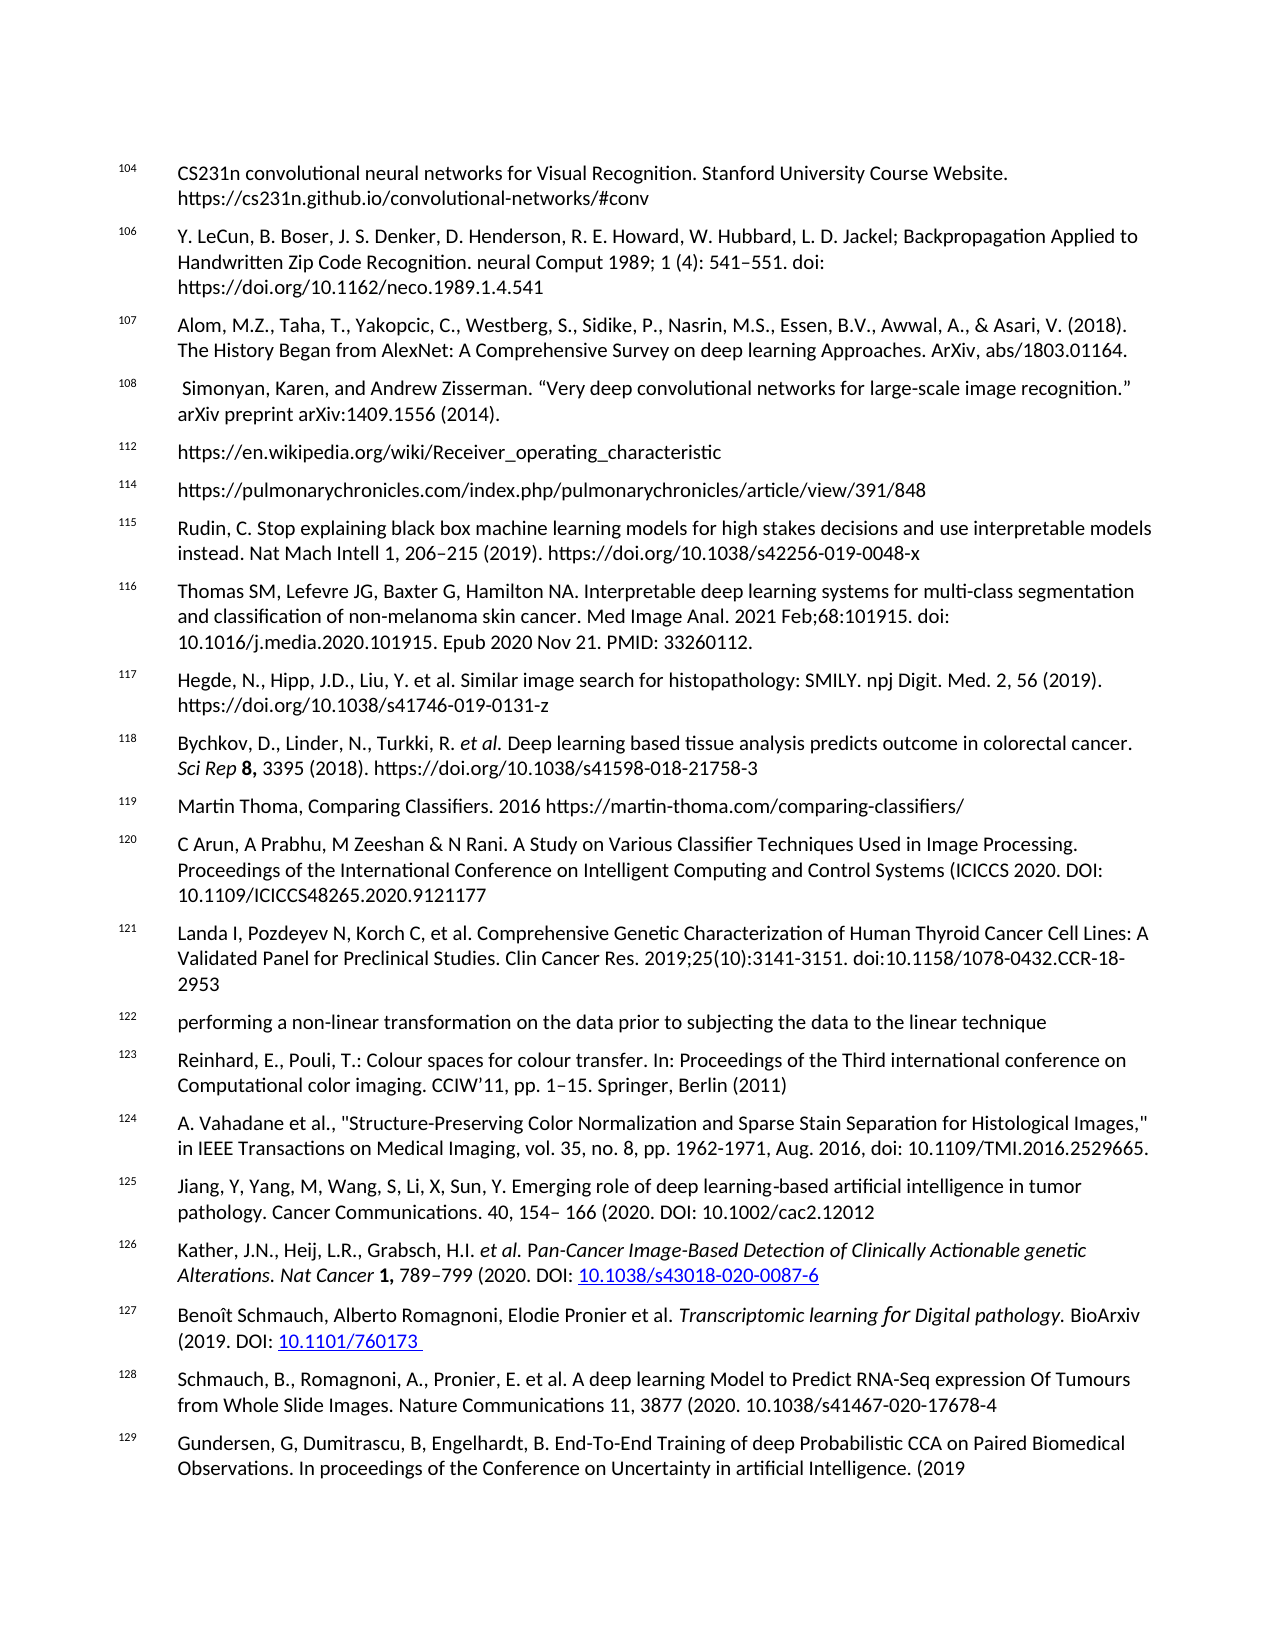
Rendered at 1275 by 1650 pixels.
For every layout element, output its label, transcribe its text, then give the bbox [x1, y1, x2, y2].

text Simonyan, Karen, and Andrew Zisserman. “Very deep convolutional networks for large-scale image recognition.” arXiv preprint arXiv:1409.1556 (2014). [118, 376, 1157, 426]
text Kather, J.N., Heij, L.R., Grabsch, H.I. et al. Pan-Cancer Image-Based Detection of Clinically Actionable genetic Alterations. Nat Cancer 1, 789–799 (2020. DOI: 10.1038/s43018-020-0087-6 [118, 1237, 1157, 1288]
text CS231n convolutional neural networks for Visual Recognition. Stanford University Course Website. https://cs231n.github.io/convolutional-networks/#conv [118, 160, 1157, 211]
text Alom, M.Z., Taha, T., Yakopcic, C., Westberg, S., Sidike, P., Nasrin, M.S., Essen, B.V., Awwal, A., & Asari, V. (2018). The History Began from AlexNet: A Comprehensive Survey on deep learning Approaches. ArXiv, abs/1803.01164. [118, 312, 1157, 363]
text A. Vahadane et al., "Structure-Preserving Color Normalization and Sparse Stain Separation for Histological Images," in IEEE Transactions on Medical Imaging, vol. 35, no. 8, pp. 1962-1971, Aug. 2016, doi: 10.1109/TMI.2016.2529665. [118, 1110, 1157, 1161]
text Gundersen, G, Dumitrascu, B, Engelhardt, B. End-To-End Training of deep Probabilistic CCA on Paired Biomedical Observations. In proceedings of the Conference on Uncertainty in artificial Intelligence. (2019 [118, 1430, 1157, 1481]
text performing a non-linear transformation on the data prior to subjecting the data to the linear technique [118, 1009, 1157, 1034]
text Jiang, Y, Yang, M, Wang, S, Li, X, Sun, Y. Emerging role of deep learning‐based artificial intelligence in tumor pathology. Cancer Communications. 40, 154– 166 (2020. DOI: 10.1002/cac2.12012 [118, 1173, 1157, 1224]
text Reinhard, E., Pouli, T.: Colour spaces for colour transfer. In: Proceedings of the Third international conference on Computational color imaging. CCIW’11, pp. 1–15. Springer, Berlin (2011) [118, 1047, 1157, 1098]
text https://en.wikipedia.org/wiki/Receiver_operating_characteristic [118, 439, 1157, 464]
text Bychkov, D., Linder, N., Turkki, R. et al. Deep learning based tissue analysis predicts outcome in colorectal cancer. Sci Rep 8, 3395 (2018). https://doi.org/10.1038/s41598-018-21758-3 [118, 730, 1157, 781]
text https://pulmonarychronicles.com/index.php/pulmonarychronicles/article/view/391/848 [118, 477, 1157, 502]
text Hegde, N., Hipp, J.D., Liu, Y. et al. Similar image search for histopathology: SMILY. npj Digit. Med. 2, 56 (2019). https://doi.org/10.1038/s41746-019-0131-z [118, 667, 1157, 718]
text Thomas SM, Lefevre JG, Baxter G, Hamilton NA. Interpretable deep learning systems for multi-class segmentation and classification of non-melanoma skin cancer. Med Image Anal. 2021 Feb;68:101915. doi: 10.1016/j.media.2020.101915. Epub 2020 Nov 21. PMID: 33260112. [118, 578, 1157, 654]
text Y. LeCun, B. Boser, J. S. Denker, D. Henderson, R. E. Howard, W. Hubbard, L. D. Jackel; Backpropagation Applied to Handwritten Zip Code Recognition. neural Comput 1989; 1 (4): 541–551. doi: https://doi.org/10.1162/neco.1989.1.4.541 [118, 223, 1157, 300]
text Benoît Schmauch, Alberto Romagnoni, Elodie Pronier et al. Transcriptomic learning for Digital pathology. BioArxiv (2019. DOI: 10.1101/760173 [118, 1300, 1157, 1354]
text Schmauch, B., Romagnoni, A., Pronier, E. et al. A deep learning Model to Predict RNA-Seq expression Of Tumours from Whole Slide Images. Nature Communications 11, 3877 (2020. 10.1038/s41467-020-17678-4 [118, 1366, 1157, 1417]
text Landa I, Pozdeyev N, Korch C, et al. Comprehensive Genetic Characterization of Human Thyroid Cancer Cell Lines: A Validated Panel for Preclinical Studies. Clin Cancer Res. 2019;25(10):3141-3151. doi:10.1158/1078-0432.CCR-18-2953 [118, 920, 1157, 996]
text Rudin, C. Stop explaining black box machine learning models for high stakes decisions and use interpretable models instead. Nat Mach Intell 1, 206–215 (2019). https://doi.org/10.1038/s42256-019-0048-x [118, 515, 1157, 566]
text Martin Thoma, Comparing Classifiers. 2016 https://martin-thoma.com/comparing-classifiers/ [118, 793, 1157, 819]
text C Arun, A Prabhu, M Zeeshan & N Rani. A Study on Various Classifier Techniques Used in Image Processing. Proceedings of the International Conference on Intelligent Computing and Control Systems (ICICCS 2020. DOI: 10.1109/ICICCS48265.2020.9121177 [118, 831, 1157, 908]
